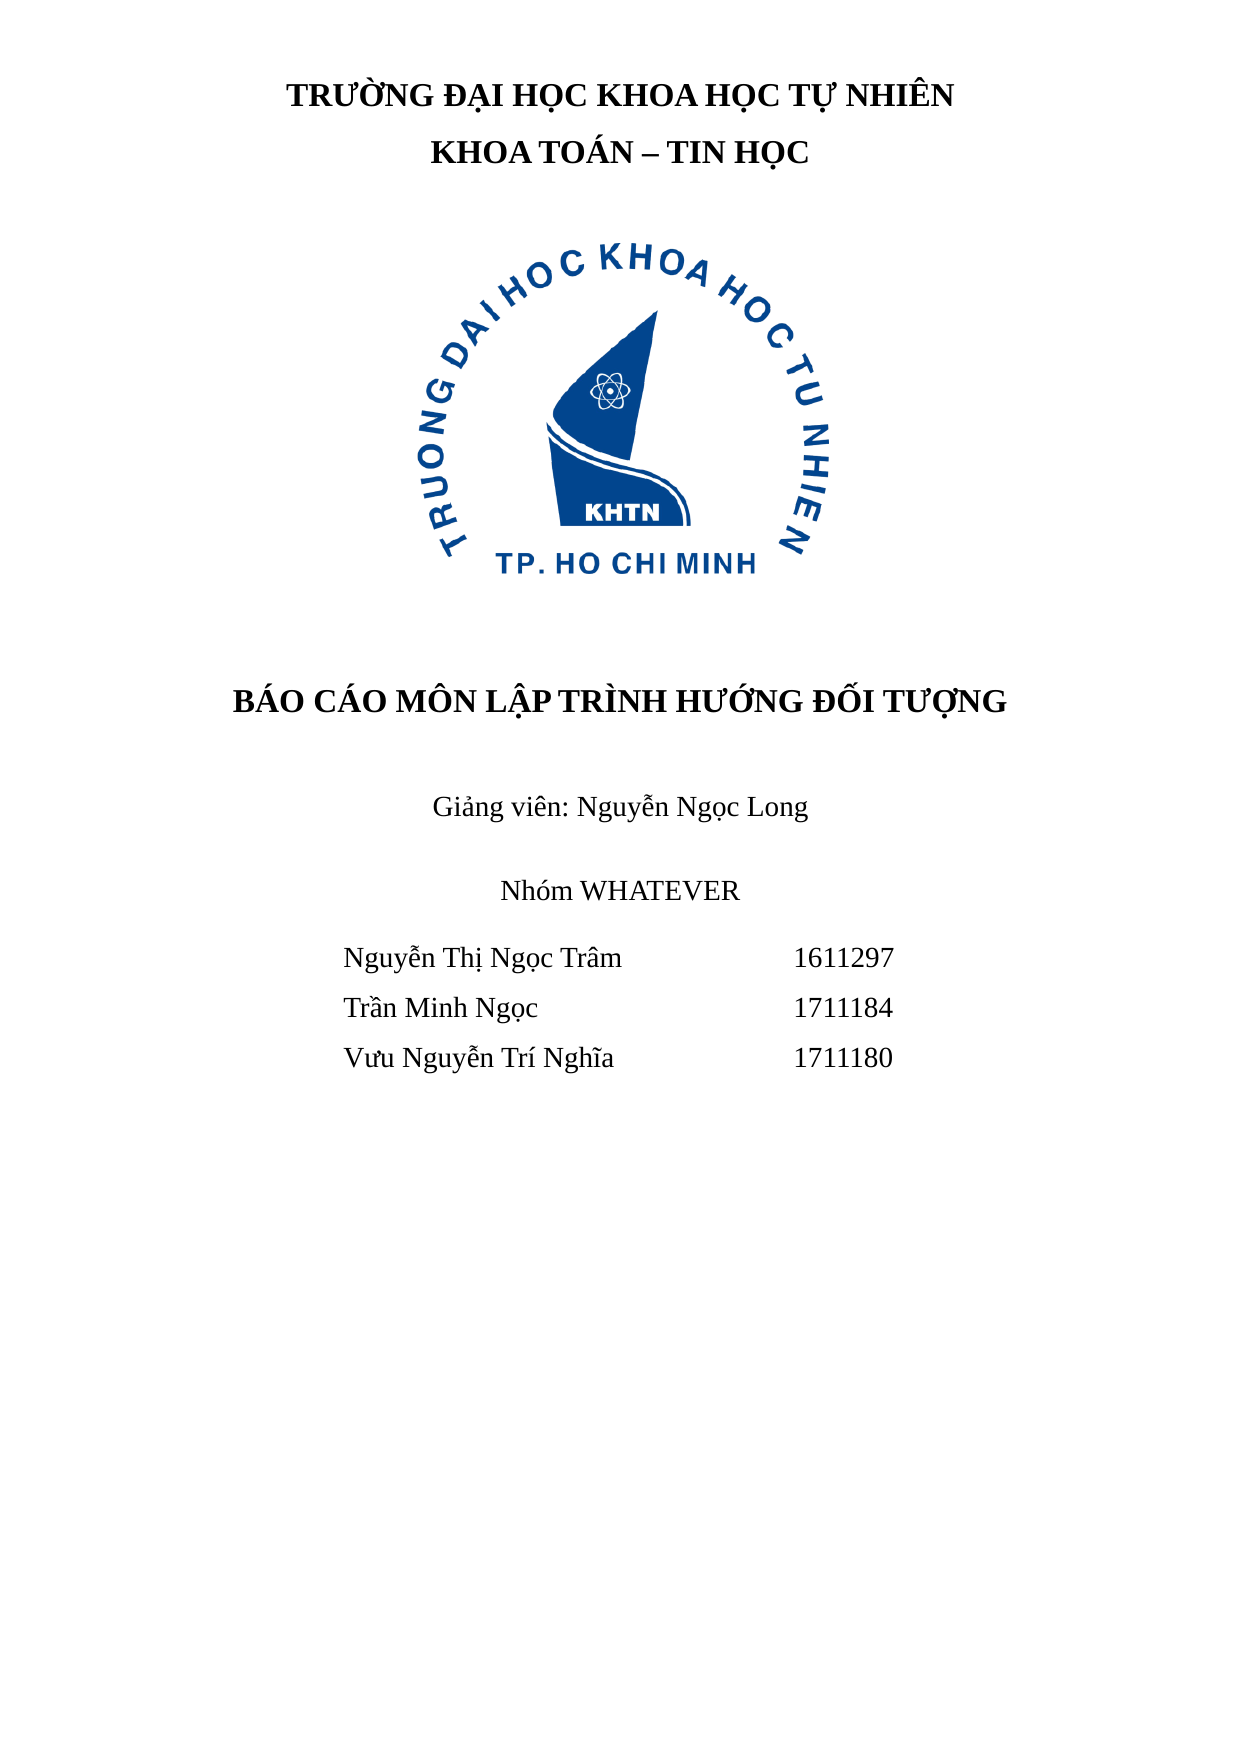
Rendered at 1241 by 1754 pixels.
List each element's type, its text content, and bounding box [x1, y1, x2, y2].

text Nhóm WHATEVER [118, 873, 1122, 906]
text Vưu Nguyễn Trí Nghĩa 1711180 [268, 1041, 1122, 1074]
text KHOA TOÁN – TIN HỌC [118, 132, 1122, 171]
text Giảng viên: Nguyễn Ngọc Long [118, 789, 1122, 822]
text Nguyễn Thị Ngọc Trâm 1611297 [343, 940, 1122, 973]
text Trần Minh Ngọc 1711184 [268, 990, 1122, 1024]
text BÁO CÁO MÔN LẬP TRÌNH HƯỚNG ĐỐI TƯỢNG [118, 681, 1122, 719]
text TRƯỜNG ĐẠI HỌC KHOA HỌC TỰ NHIÊN [118, 75, 1122, 113]
